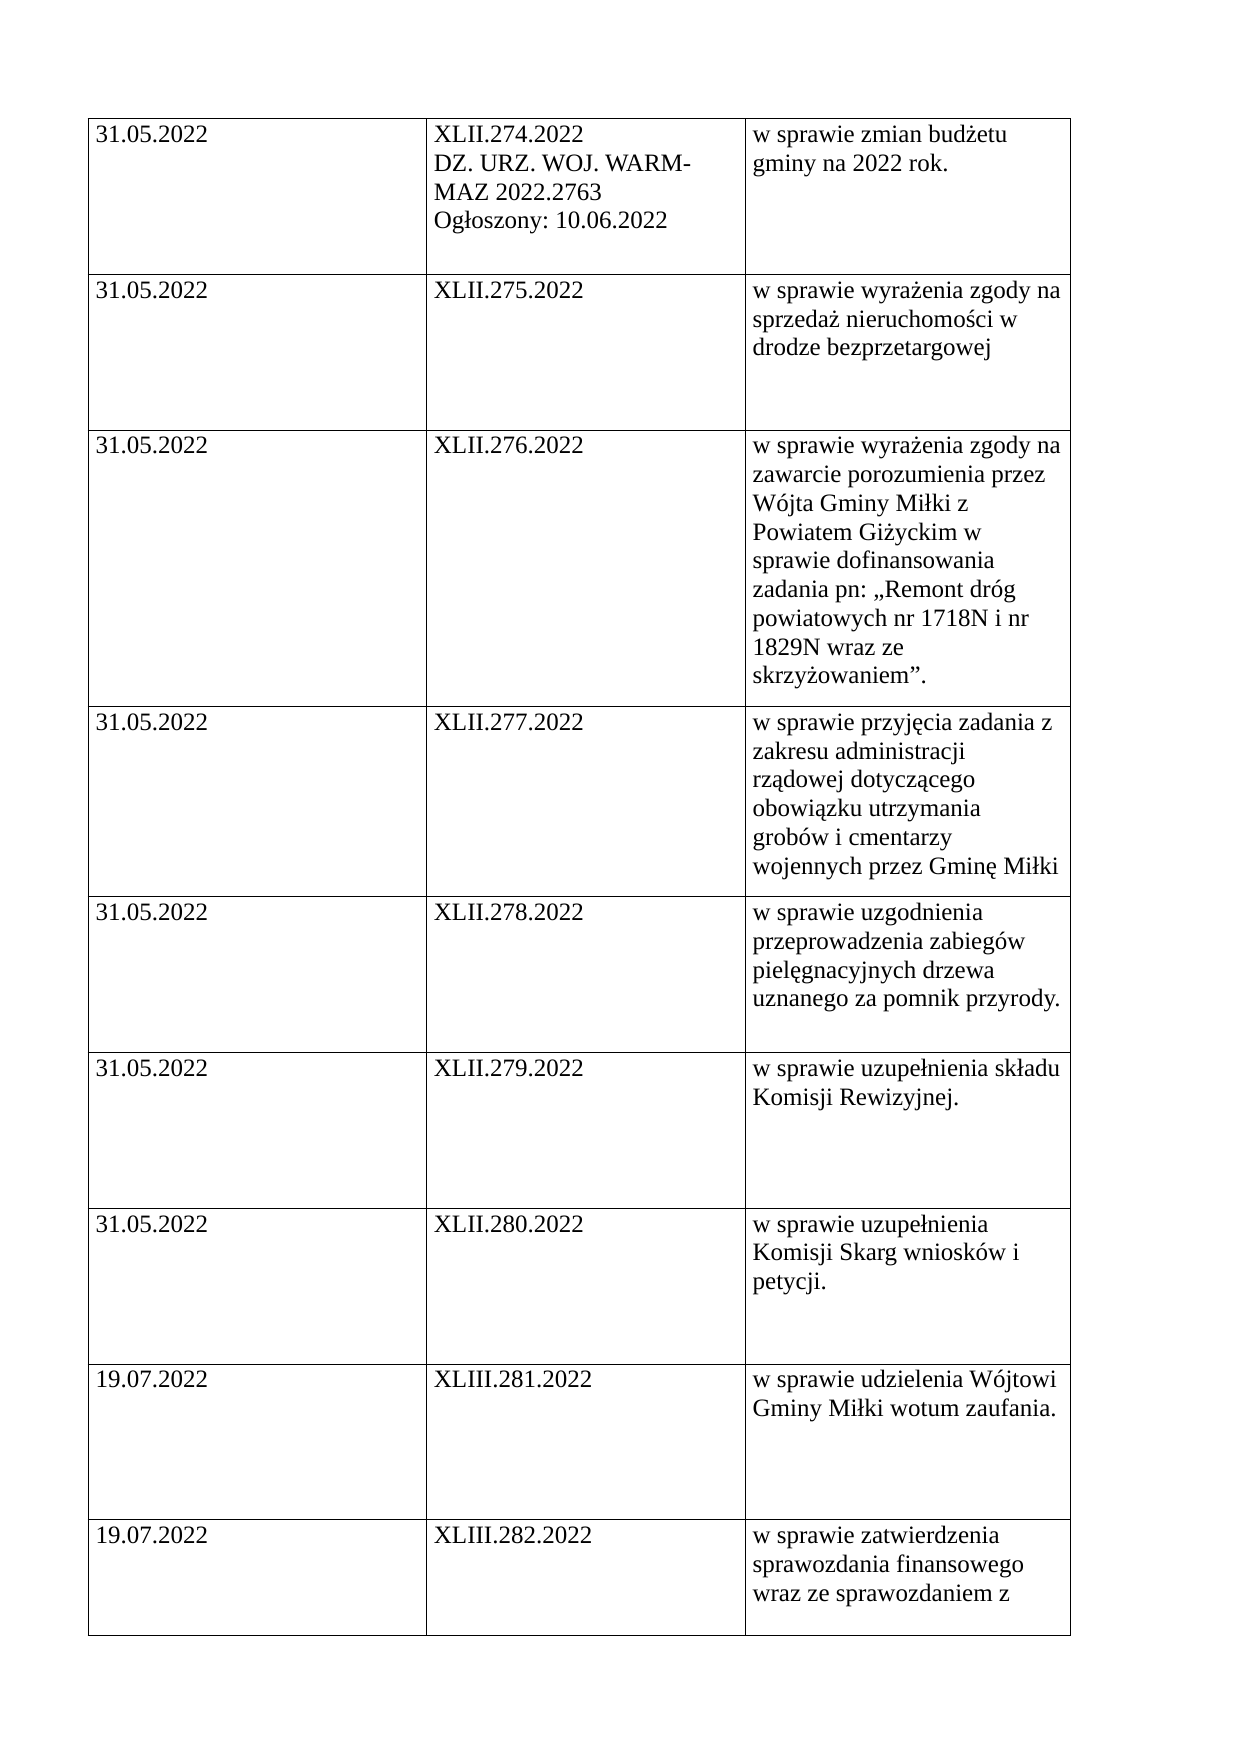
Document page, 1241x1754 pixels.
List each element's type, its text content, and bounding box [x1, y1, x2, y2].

table_cell 31.05.2022 [89, 897, 426, 1052]
table_cell 19.07.2022 [89, 1365, 426, 1519]
table_cell 31.05.2022 [89, 1209, 426, 1363]
table_cell XLII.275.2022 [427, 275, 745, 429]
table_cell w sprawie zmian budżetu gminy na 2022 rok. [746, 119, 1070, 274]
table_cell w sprawie przyjęcia zadania z zakresu administracji rządowej dotyczącego obowiązku utrzymania grobów i cmentarzy wojennych przez Gminę Miłki [746, 707, 1070, 896]
table_cell 31.05.2022 [89, 707, 426, 896]
table_cell w sprawie udzielenia Wójtowi Gminy Miłki wotum zaufania. [746, 1365, 1070, 1519]
table_cell w sprawie uzgodnienia przeprowadzenia zabiegów pielęgnacyjnych drzewa uznanego za pomnik przyrody. [746, 897, 1070, 1052]
table_cell XLIII.282.2022 [427, 1520, 745, 1635]
table_cell XLII.276.2022 [427, 431, 745, 706]
table_cell w sprawie wyrażenia zgody na zawarcie porozumienia przez Wójta Gminy Miłki z Powiatem Giżyckim w sprawie dofinansowania zadania pn: „Remont dróg powiatowych nr 1718N i nr 1829N wraz ze skrzyżowaniem”. [746, 431, 1070, 706]
table_cell 31.05.2022 [89, 1053, 426, 1208]
table_cell w sprawie zatwierdzenia sprawozdania finansowego wraz ze sprawozdaniem z [746, 1520, 1070, 1635]
table_cell XLII.274.2022 DZ. URZ. WOJ. WARM-MAZ 2022.2763 Ogłoszony: 10.06.2022 [427, 119, 745, 274]
table_cell XLIII.281.2022 [427, 1365, 745, 1519]
table_cell XLII.280.2022 [427, 1209, 745, 1363]
table_cell 19.07.2022 [89, 1520, 426, 1635]
table_cell XLII.279.2022 [427, 1053, 745, 1208]
table_cell XLII.277.2022 [427, 707, 745, 896]
table_cell w sprawie uzupełnienia Komisji Skarg wniosków i petycji. [746, 1209, 1070, 1363]
table_cell 31.05.2022 [89, 431, 426, 706]
table_cell w sprawie uzupełnienia składu Komisji Rewizyjnej. [746, 1053, 1070, 1208]
table_cell w sprawie wyrażenia zgody na sprzedaż nieruchomości w drodze bezprzetargowej [746, 275, 1070, 429]
table_cell 31.05.2022 [89, 275, 426, 429]
table_cell XLII.278.2022 [427, 897, 745, 1052]
table_cell 31.05.2022 [89, 119, 426, 274]
